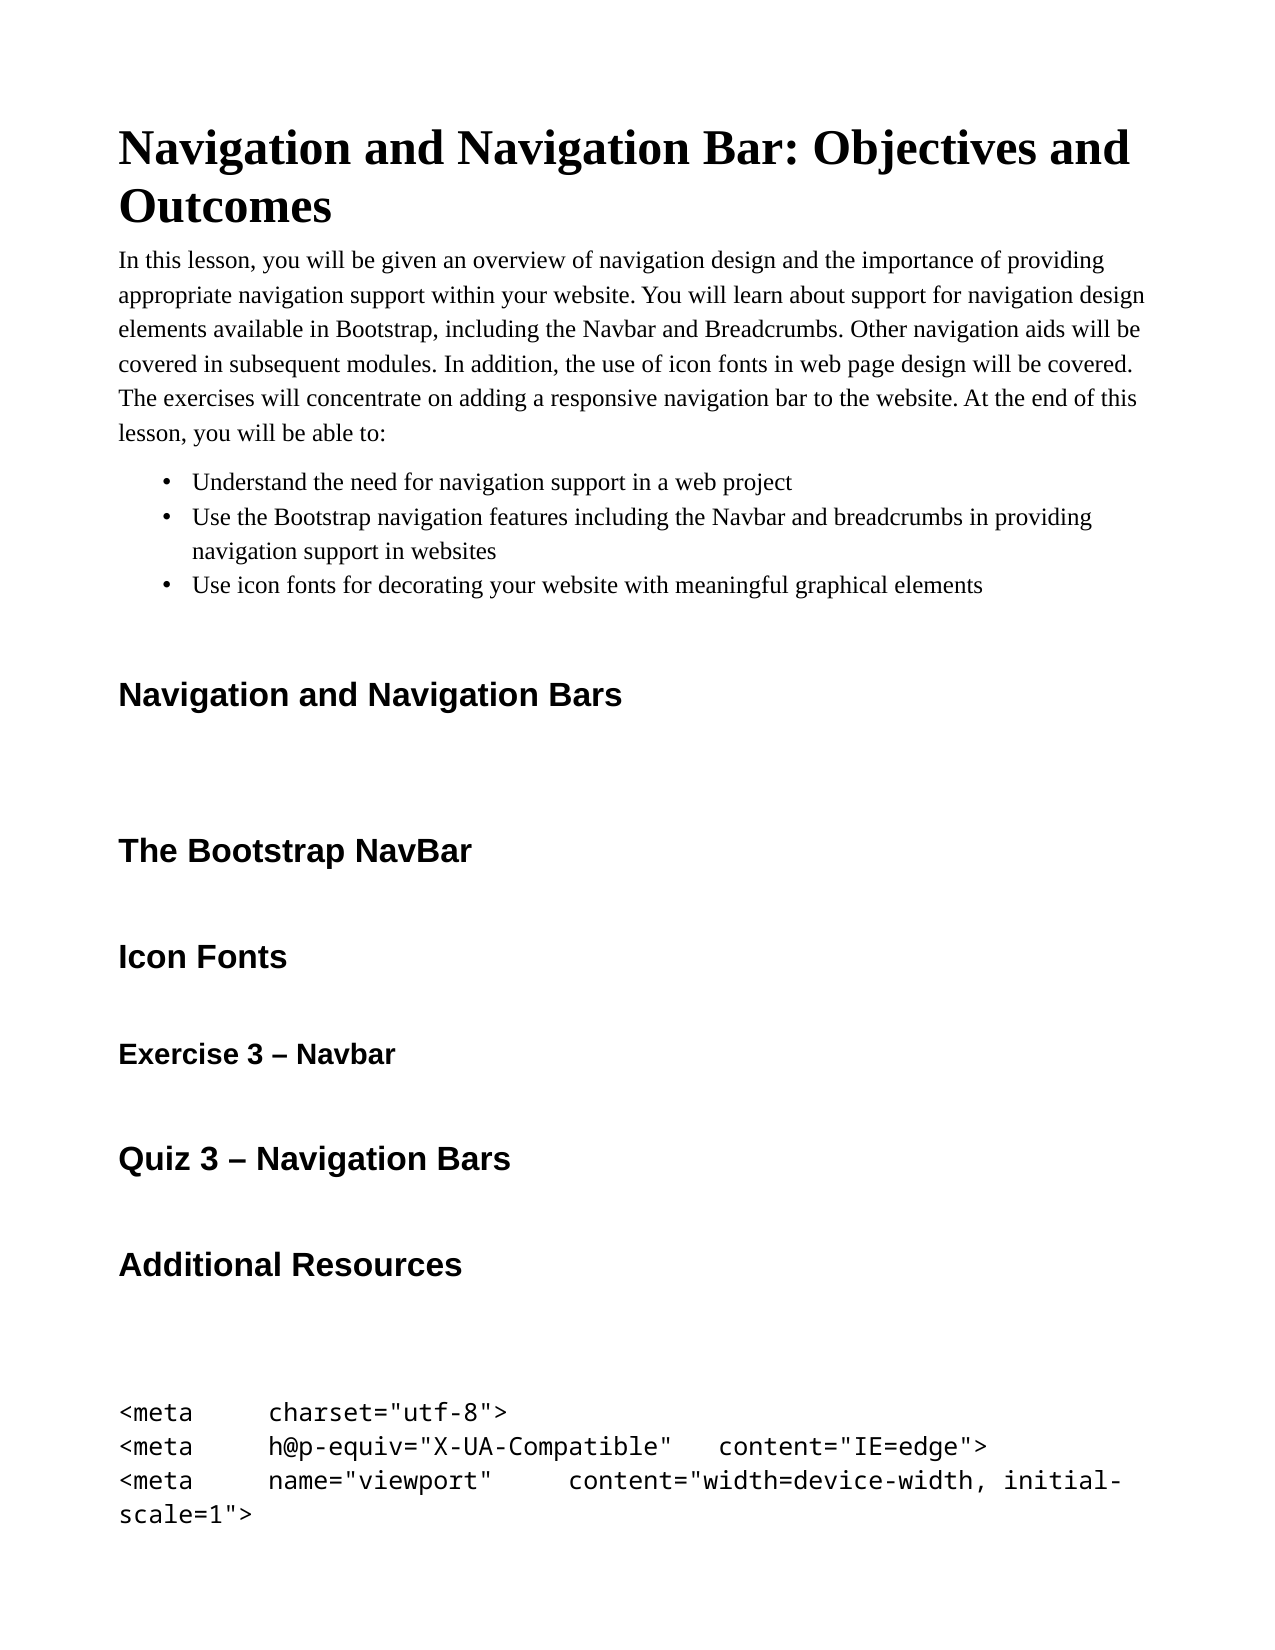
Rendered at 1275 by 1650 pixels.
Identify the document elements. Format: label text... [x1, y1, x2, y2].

text In this lesson, you will be given an overview of navigation design and the importance of providing appropriate navigation support within your website. You will learn about support for navigation design elements available in Bootstrap, including the Navbar and Breadcrumbs. Other navigation aids will be covered in subsequent modules. In addition, the use of icon fonts in web page design will be covered. The exercises will concentrate on adding a responsive navigation bar to the website. At the end of this lesson, you will be able to: [118, 246, 1157, 447]
text <meta charset="utf-8"> [118, 1394, 1157, 1429]
subtitle Quiz 3 – Navigation Bars [118, 1139, 1157, 1177]
subtitle Additional Resources [118, 1245, 1157, 1284]
subtitle The Bootstrap NavBar [118, 830, 1157, 869]
subtitle Navigation and Navigation Bars [118, 675, 1157, 713]
list Understand the need for navigation support in a web project [162, 467, 1157, 496]
text <meta h@p-equiv="X-UA-Compatible" content="IE=edge"> [118, 1429, 1157, 1463]
subtitle Icon Fonts [118, 937, 1157, 976]
text <meta name="viewport" content="width=device-width, initial-scale=1"> [118, 1463, 1157, 1531]
list Use the Bootstrap navigation features including the Navbar and breadcrumbs in providing navigation support in websites [162, 502, 1157, 565]
list Use icon fonts for decorating your website with meaningful graphical elements [162, 571, 1157, 599]
subtitle Exercise 3 – Navbar [118, 1037, 1157, 1071]
subtitle Navigation and Navigation Bar: Objectives and Outcomes [118, 118, 1157, 233]
